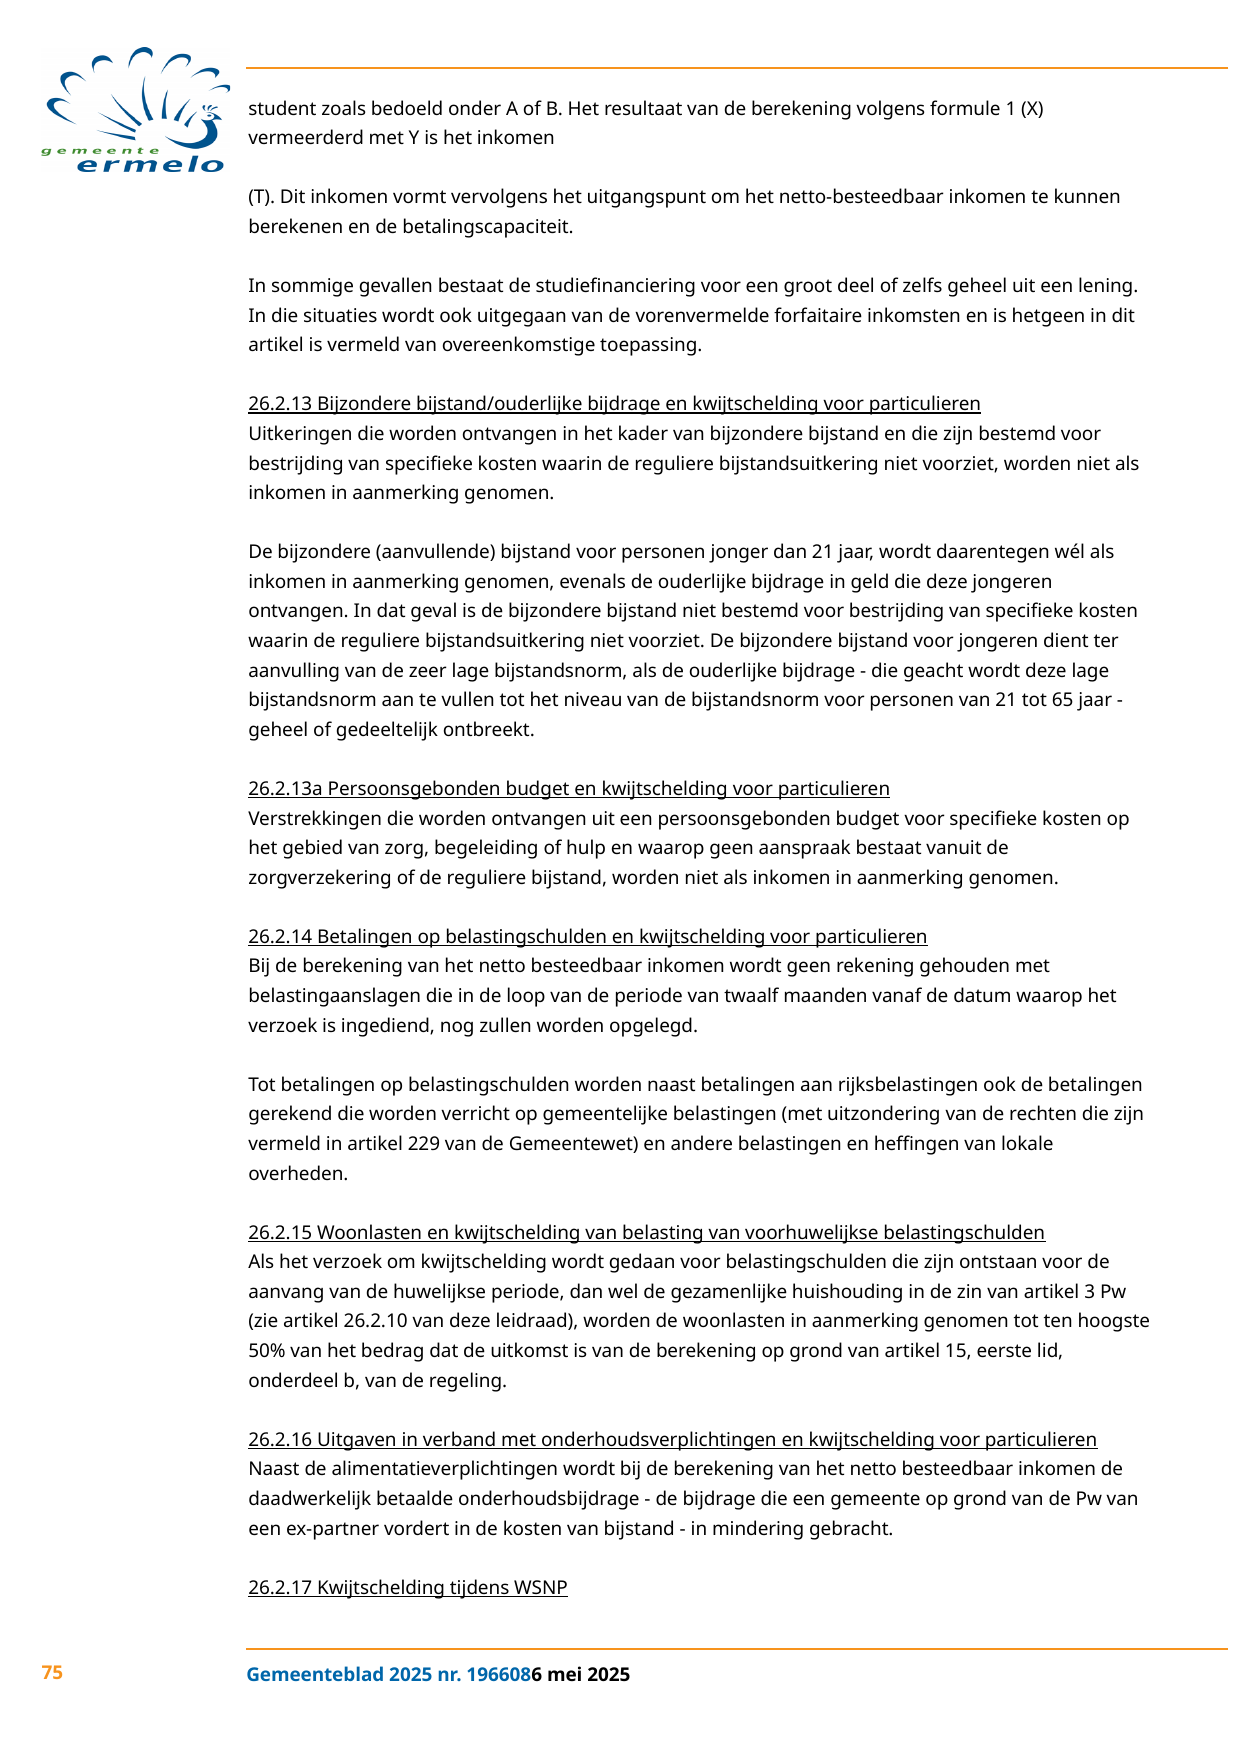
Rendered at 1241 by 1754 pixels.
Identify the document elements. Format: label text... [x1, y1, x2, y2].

text 26.2.14 Betalingen op belastingschulden en kwijtschelding voor particulieren [248, 923, 1152, 949]
text Uitkeringen die worden ontvangen in het kader van bijzondere bijstand en die zijn bestemd voor bestrijding van specifieke kosten waarin de reguliere bijstandsuitkering niet voorziet, worden niet als inkomen in aanmerking genomen. [248, 420, 1152, 505]
text In sommige gevallen bestaat de studiefinanciering voor een groot deel of zelfs geheel uit een lening. In die situaties wordt ook uitgegaan van de vorenvermelde forfaitaire inkomsten en is hetgeen in dit artikel is vermeld van overeenkomstige toepassing. [248, 272, 1152, 357]
text De bijzondere (aanvullende) bijstand voor personen jonger dan 21 jaar, wordt daarentegen wél als inkomen in aanmerking genomen, evenals de ouderlijke bijdrage in geld die deze jongeren ontvangen. In dat geval is de bijzondere bijstand niet bestemd voor bestrijding van specifieke kosten waarin de reguliere bijstandsuitkering niet voorziet. De bijzondere bijstand voor jongeren dient ter aanvulling van de zeer lage bijstandsnorm, als de ouderlijke bijdrage - die geacht wordt deze lage bijstandsnorm aan te vullen tot het niveau van de bijstandsnorm voor personen van 21 tot 65 jaar - geheel of gedeeltelijk ontbreekt. [248, 538, 1152, 742]
text 26.2.13 Bijzondere bijstand/ouderlijke bijdrage en kwijtschelding voor particulieren [248, 391, 1152, 416]
picture [41, 47, 231, 172]
text 26.2.16 Uitgaven in verband met onderhoudsverplichtingen en kwijtschelding voor particulieren [248, 1426, 1152, 1452]
text 26.2.13a Persoonsgebonden budget en kwijtschelding voor particulieren [248, 775, 1152, 801]
text Als het verzoek om kwijtschelding wordt gedaan voor belastingschulden die zijn ontstaan voor de aanvang van de huwelijkse periode, dan wel de gezamenlijke huishouding in de zin van artikel 3 Pw (zie artikel 26.2.10 van deze leidraad), worden de woonlasten in aanmerking genomen tot ten hoogste 50% van het bedrag dat de uitkomst is van de berekening op grond van artikel 15, eerste lid, onderdeel b, van de regeling. [248, 1248, 1152, 1393]
text student zoals bedoeld onder A of B. Het resultaat van de berekening volgens formule 1 (X) vermeerderd met Y is het inkomen [248, 95, 1152, 150]
text Tot betalingen op belastingschulden worden naast betalingen aan rijksbelastingen ook de betalingen gerekend die worden verricht op gemeentelijke belastingen (met uitzondering van de rechten die zijn vermeld in artikel 229 van de Gemeentewet) en andere belastingen en heffingen van lokale overheden. [248, 1071, 1152, 1186]
text Verstrekkingen die worden ontvangen uit een persoonsgebonden budget voor specifieke kosten op het gebied van zorg, begeleiding of hulp en waarop geen aanspraak bestaat vanuit de zorgverzekering of de reguliere bijstand, worden niet als inkomen in aanmerking genomen. [248, 805, 1152, 890]
text 26.2.17 Kwijtschelding tijdens WSNP [248, 1574, 1152, 1600]
text (T). Dit inkomen vormt vervolgens het uitgangspunt om het netto-besteedbaar inkomen te kunnen berekenen en de betalingscapaciteit. [248, 183, 1152, 239]
text Naast de alimentatieverplichtingen wordt bij de berekening van het netto besteedbaar inkomen de daadwerkelijk betaalde onderhoudsbijdrage - de bijdrage die een gemeente op grond van de Pw van een ex-partner vordert in de kosten van bijstand - in mindering gebracht. [248, 1456, 1152, 1541]
text Bij de berekening van het netto besteedbaar inkomen wordt geen rekening gehouden met belastingaanslagen die in de loop van de periode van twaalf maanden vanaf de datum waarop het verzoek is ingediend, nog zullen worden opgelegd. [248, 953, 1152, 1038]
text 26.2.15 Woonlasten en kwijtschelding van belasting van voorhuwelijkse belastingschulden [248, 1219, 1152, 1245]
